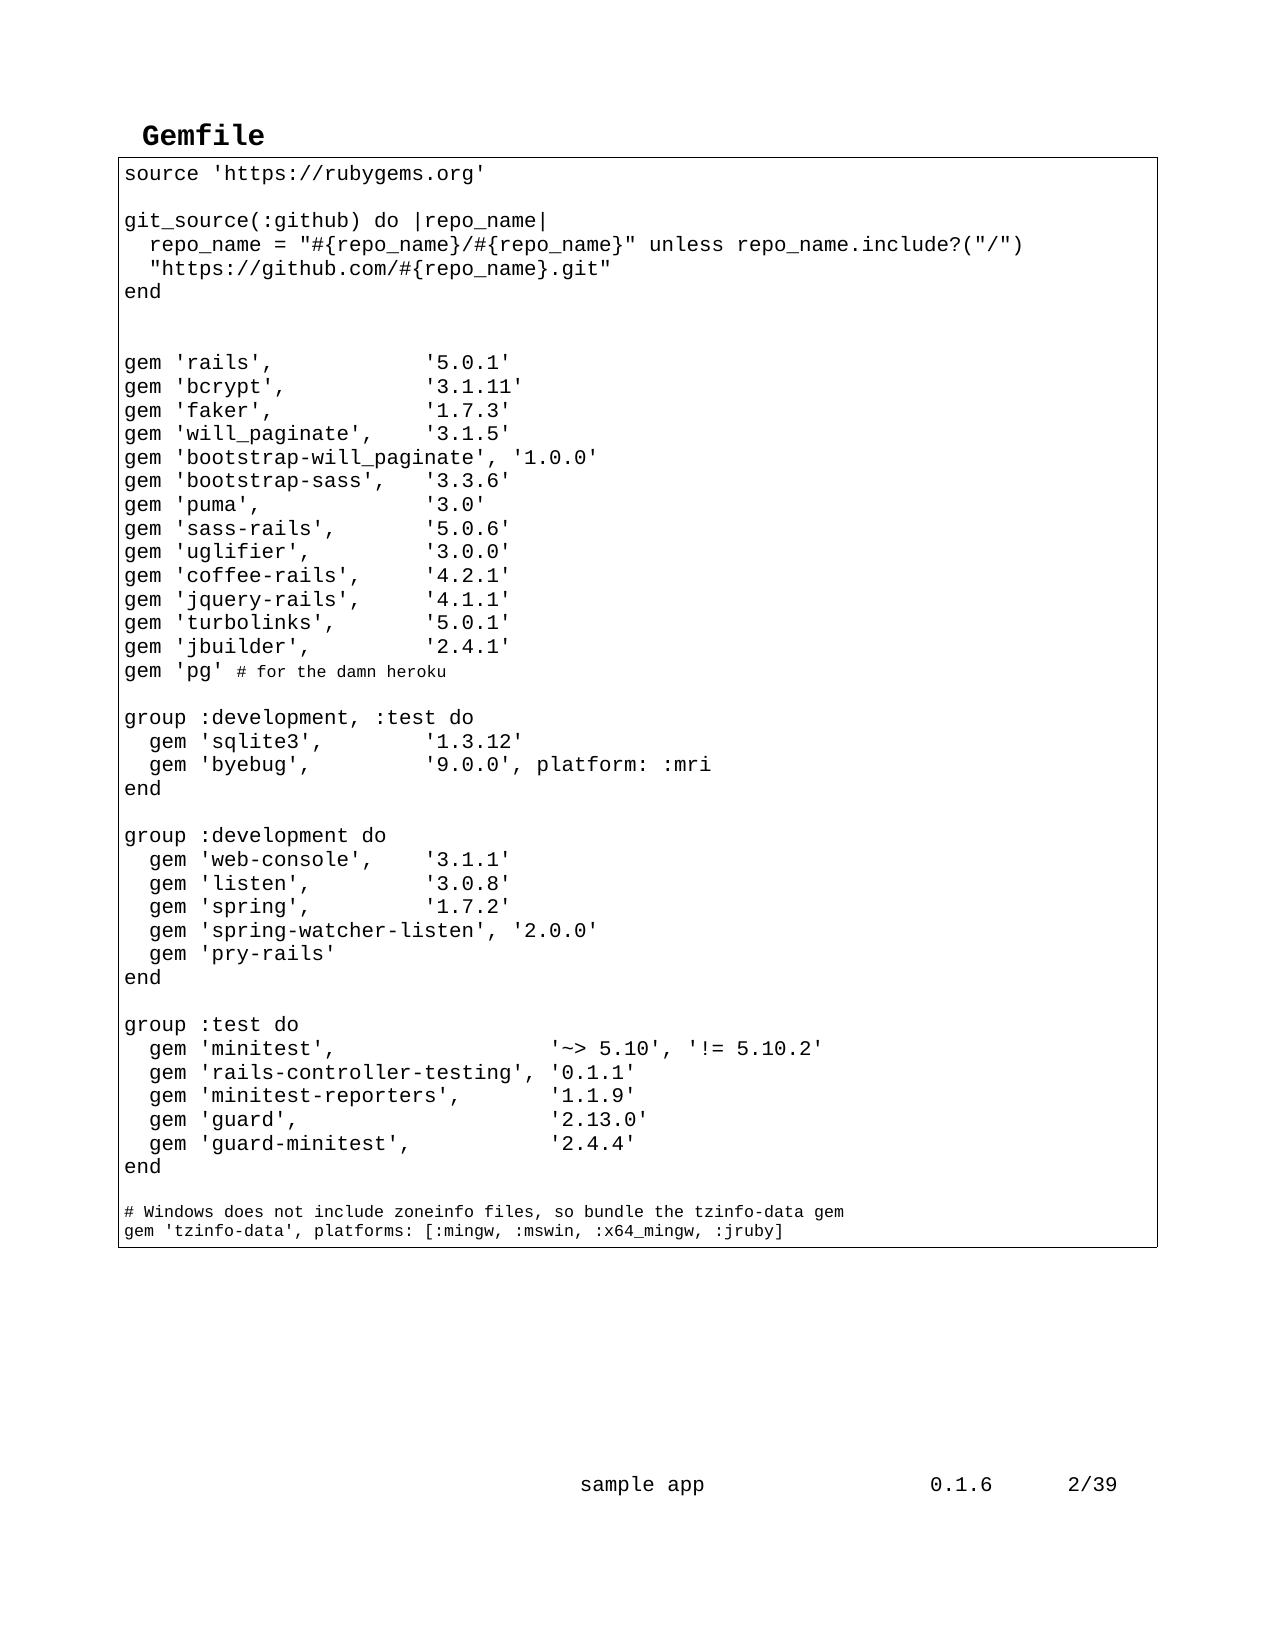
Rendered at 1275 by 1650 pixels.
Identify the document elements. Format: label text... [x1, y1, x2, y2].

subtitle Gemfile [142, 121, 1157, 154]
table_header source 'https://rubygems.org' git_source(:github) do |repo_name| repo_name = "#{repo_name}/#{repo_name}" unless repo_name.include?("/") "https://github.com/#{repo_name}.git" end gem 'rails', '5.0.1' gem 'bcrypt', '3.1.11' gem 'faker', '1.7.3' gem 'will_paginate', '3.1.5' gem 'bootstrap-will_paginate', '1.0.0' gem 'bootstrap-sass', '3.3.6' gem 'puma', '3.0' gem 'sass-rails', '5.0.6' gem 'uglifier', '3.0.0' gem 'coffee-rails', '4.2.1' gem 'jquery-rails', '4.1.1' gem 'turbolinks', '5.0.1' gem 'jbuilder', '2.4.1' gem 'pg' # for the damn heroku group :development, :test do gem 'sqlite3', '1.3.12' gem 'byebug', '9.0.0', platform: :mri end group :development do gem 'web-console', '3.1.1' gem 'listen', '3.0.8' gem 'spring', '1.7.2' gem 'spring-watcher-listen', '2.0.0' gem 'pry-rails' end group :test do gem 'minitest', '~> 5.10', '!= 5.10.2' gem 'rails-controller-testing', '0.1.1' gem 'minitest-reporters', '1.1.9' gem 'guard', '2.13.0' gem 'guard-minitest', '2.4.4' end # Windows does not include zoneinfo files, so bundle the tzinfo-data gem gem 'tzinfo-data', platforms: [:mingw, :mswin, :x64_mingw, :jruby] [119, 158, 1157, 1247]
